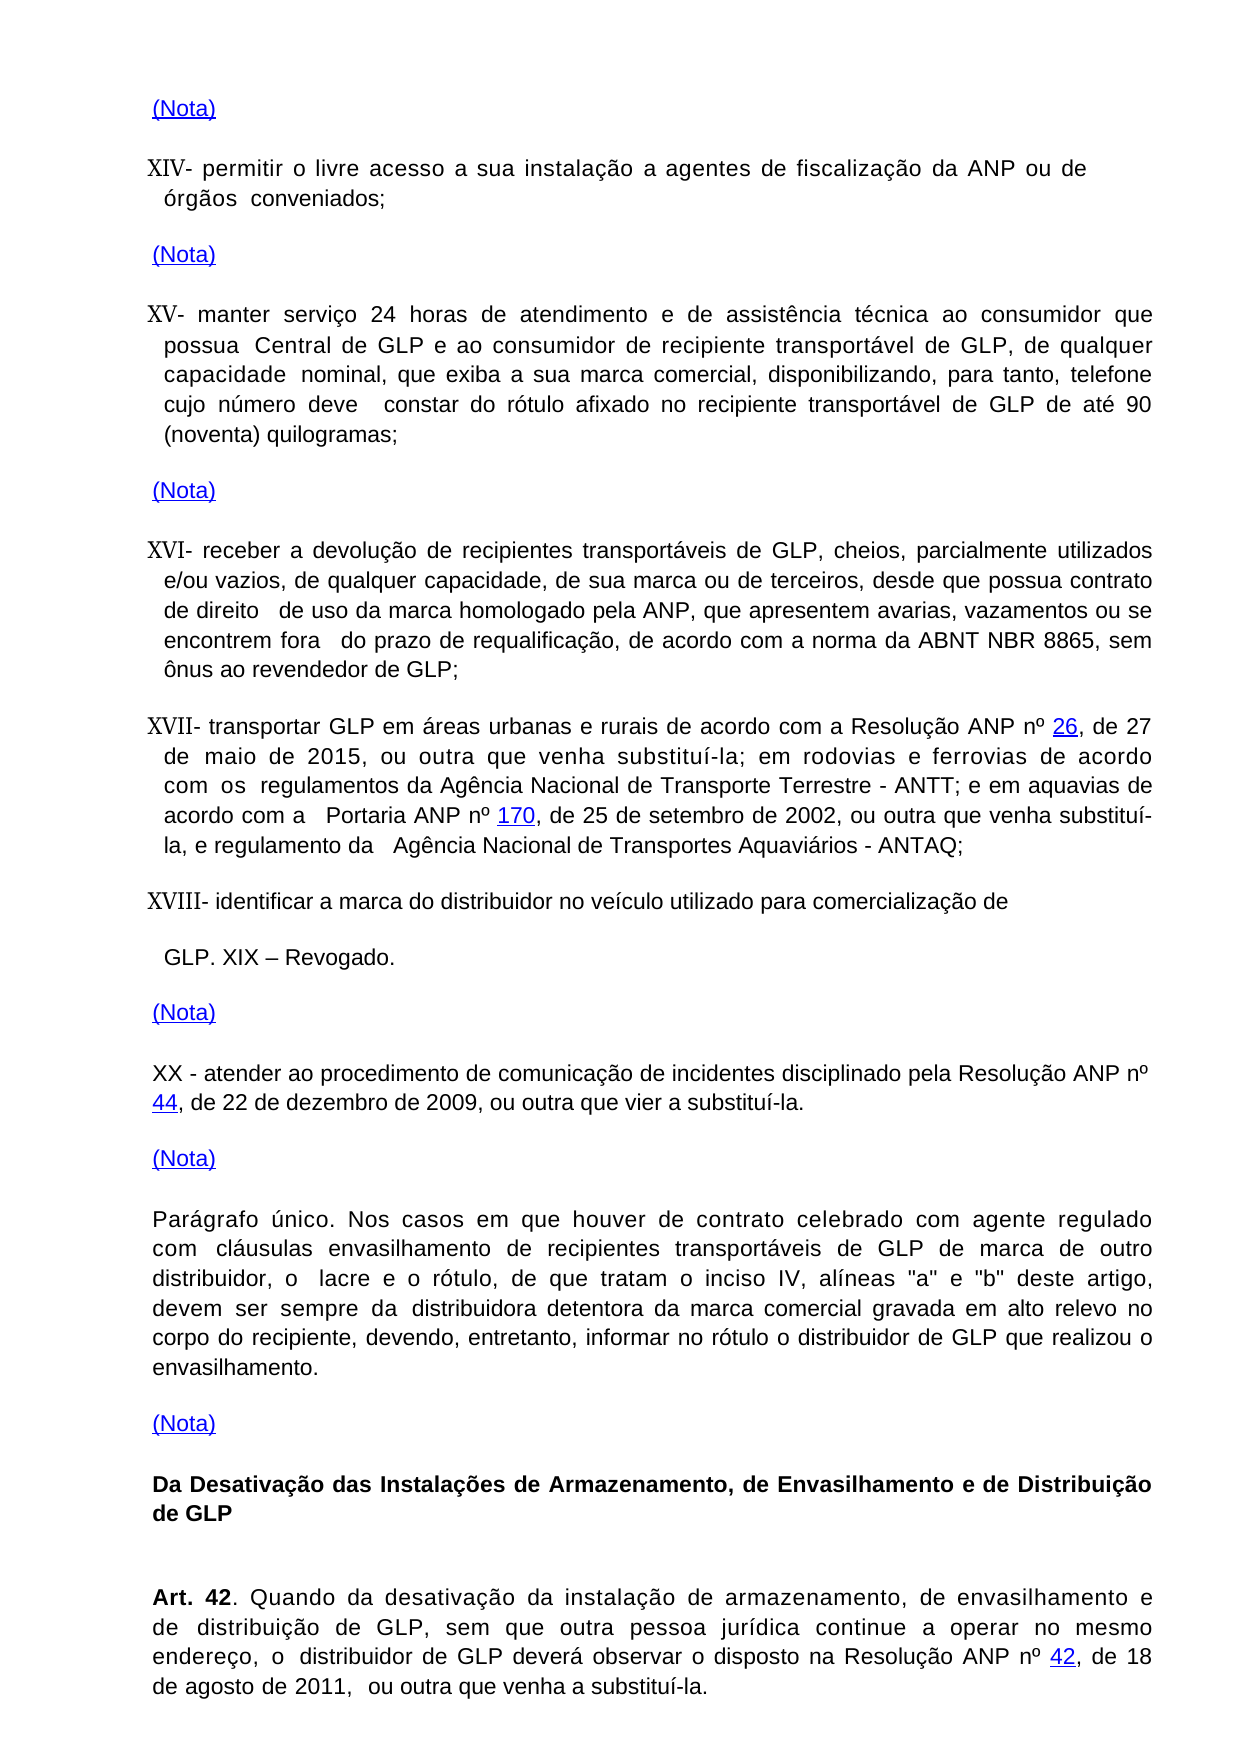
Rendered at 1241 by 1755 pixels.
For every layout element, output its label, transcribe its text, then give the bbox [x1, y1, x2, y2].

list - transportar GLP em áreas urbanas e rurais de acordo com a Resolução ANP nº 26, de 27 de maio de 2015, ou outra que venha substituí-la; em rodovias e ferrovias de acordo com os regulamentos da Agência Nacional de Transporte Terrestre - ANTT; e em aquavias de acordo com a Portaria ANP nº 170, de 25 de setembro de 2002, ou outra que venha substituí-la, e regulamento da Agência Nacional de Transportes Aquaviários - ANTAQ; [152, 713, 1153, 858]
list - identificar a marca do distribuidor no veículo utilizado para comercialização de GLP. XIX – Revogado. [152, 888, 1053, 970]
text (Nota) [152, 1410, 1163, 1437]
text Parágrafo único. Nos casos em que houver de contrato celebrado com agente regulado com cláusulas envasilhamento de recipientes transportáveis de GLP de marca de outro distribuidor, o lacre e o rótulo, de que tratam o inciso IV, alíneas "a" e "b" deste artigo, devem ser sempre da distribuidora detentora da marca comercial gravada em alto relevo no corpo do recipiente, devendo, entretanto, informar no rótulo o distribuidor de GLP que realizou o envasilhamento. [152, 1206, 1153, 1380]
list - permitir o livre acesso a sua instalação a agentes de fiscalização da ANP ou de órgãos conveniados; [152, 155, 1153, 211]
text Art. 42. Quando da desativação da instalação de armazenamento, de envasilhamento e de distribuição de GLP, sem que outra pessoa jurídica continue a operar no mesmo endereço, o distribuidor de GLP deverá observar o disposto na Resolução ANP nº 42, de 18 de agosto de 2011, ou outra que venha a substituí-la. [152, 1584, 1153, 1699]
text (Nota) [152, 241, 1163, 267]
subtitle Da Desativação das Instalações de Armazenamento, de Envasilhamento e de Distribuição de GLP [152, 1471, 1152, 1527]
text (Nota) [152, 1145, 1163, 1172]
text (Nota) [152, 999, 1163, 1026]
text (Nota) [152, 94, 1163, 121]
list - receber a devolução de recipientes transportáveis de GLP, cheios, parcialmente utilizados e/ou vazios, de qualquer capacidade, de sua marca ou de terceiros, desde que possua contrato de direito de uso da marca homologado pela ANP, que apresentem avarias, vazamentos ou se encontrem fora do prazo de requalificação, de acordo com a norma da ABNT NBR 8865, sem ônus ao revendedor de GLP; [152, 537, 1152, 683]
list - manter serviço 24 horas de atendimento e de assistência técnica ao consumidor que possua Central de GLP e ao consumidor de recipiente transportável de GLP, de qualquer capacidade nominal, que exiba a sua marca comercial, disponibilizando, para tanto, telefone cujo número deve constar do rótulo afixado no recipiente transportável de GLP de até 90 (noventa) quilogramas; [152, 301, 1153, 447]
text (Nota) [152, 477, 1163, 503]
text XX - atender ao procedimento de comunicação de incidentes disciplinado pela Resolução ANP nº 44, de 22 de dezembro de 2009, ou outra que vier a substituí-la. [152, 1059, 1152, 1116]
